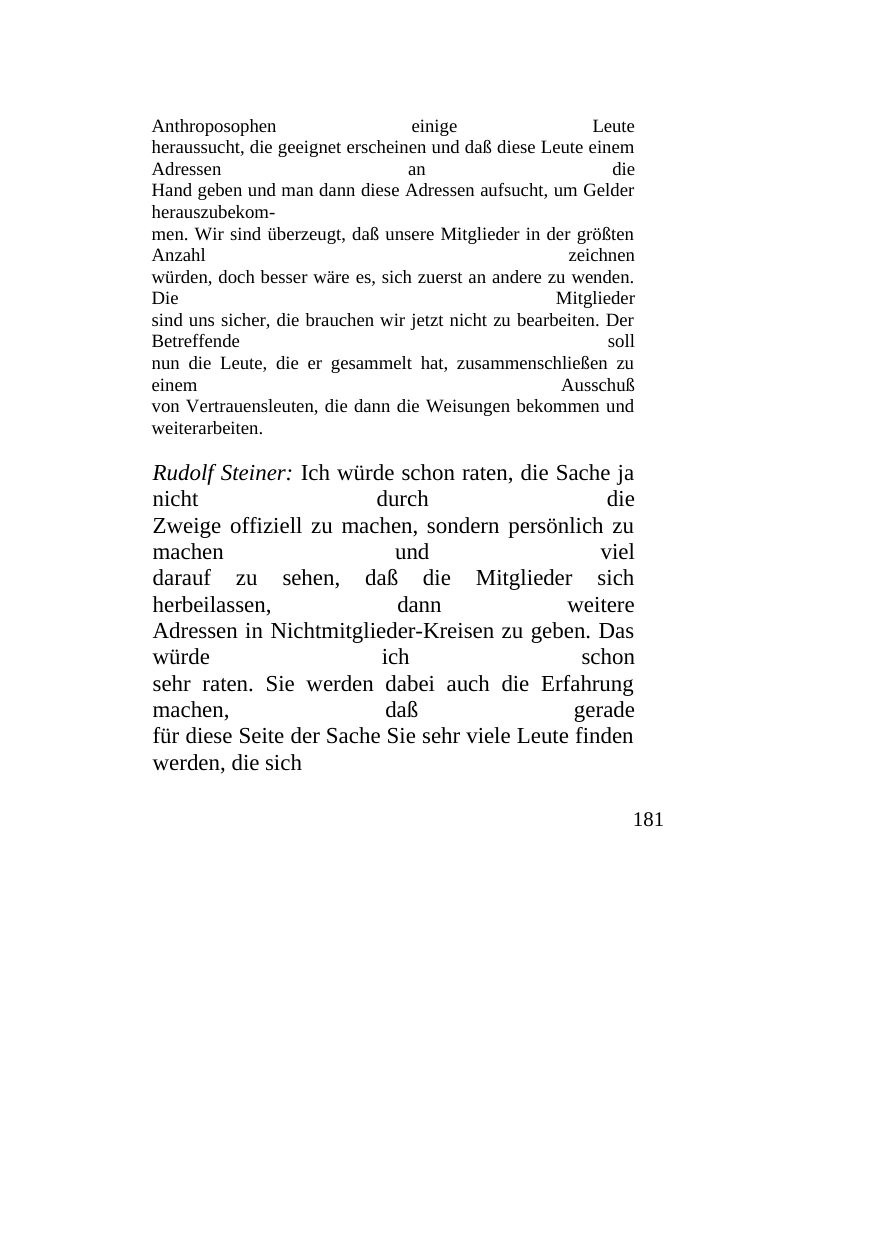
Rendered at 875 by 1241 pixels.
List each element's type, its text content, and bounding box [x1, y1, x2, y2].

text Anthroposophen einige Leute heraussucht, die geeignet erscheinen und daß diese Leute einem Adressen an die Hand geben und man dann diese Adressen aufsucht, um Gelder herauszubekom- men. Wir sind überzeugt, daß unsere Mitglieder in der größten Anzahl zeichnen würden, doch besser wäre es, sich zuerst an andere zu wenden. Die Mitglieder sind uns sicher, die brauchen wir jetzt nicht zu bearbeiten. Der Betreffende soll nun die Leute, die er gesammelt hat, zusammenschließen zu einem Ausschuß von Vertrauensleuten, die dann die Weisungen bekommen und weiterarbeiten. [151, 115, 635, 438]
text Rudolf Steiner: Ich würde schon raten, die Sache ja nicht durch die Zweige offiziell zu machen, sondern persönlich zu machen und viel darauf zu sehen, daß die Mitglieder sich herbeilassen, dann weitere Adressen in Nichtmitglieder-Kreisen zu geben. Das würde ich schon sehr raten. Sie werden dabei auch die Erfahrung machen, daß gerade für diese Seite der Sache Sie sehr viele Leute finden werden, die sich [152, 459, 635, 775]
text 181 [633, 806, 738, 831]
